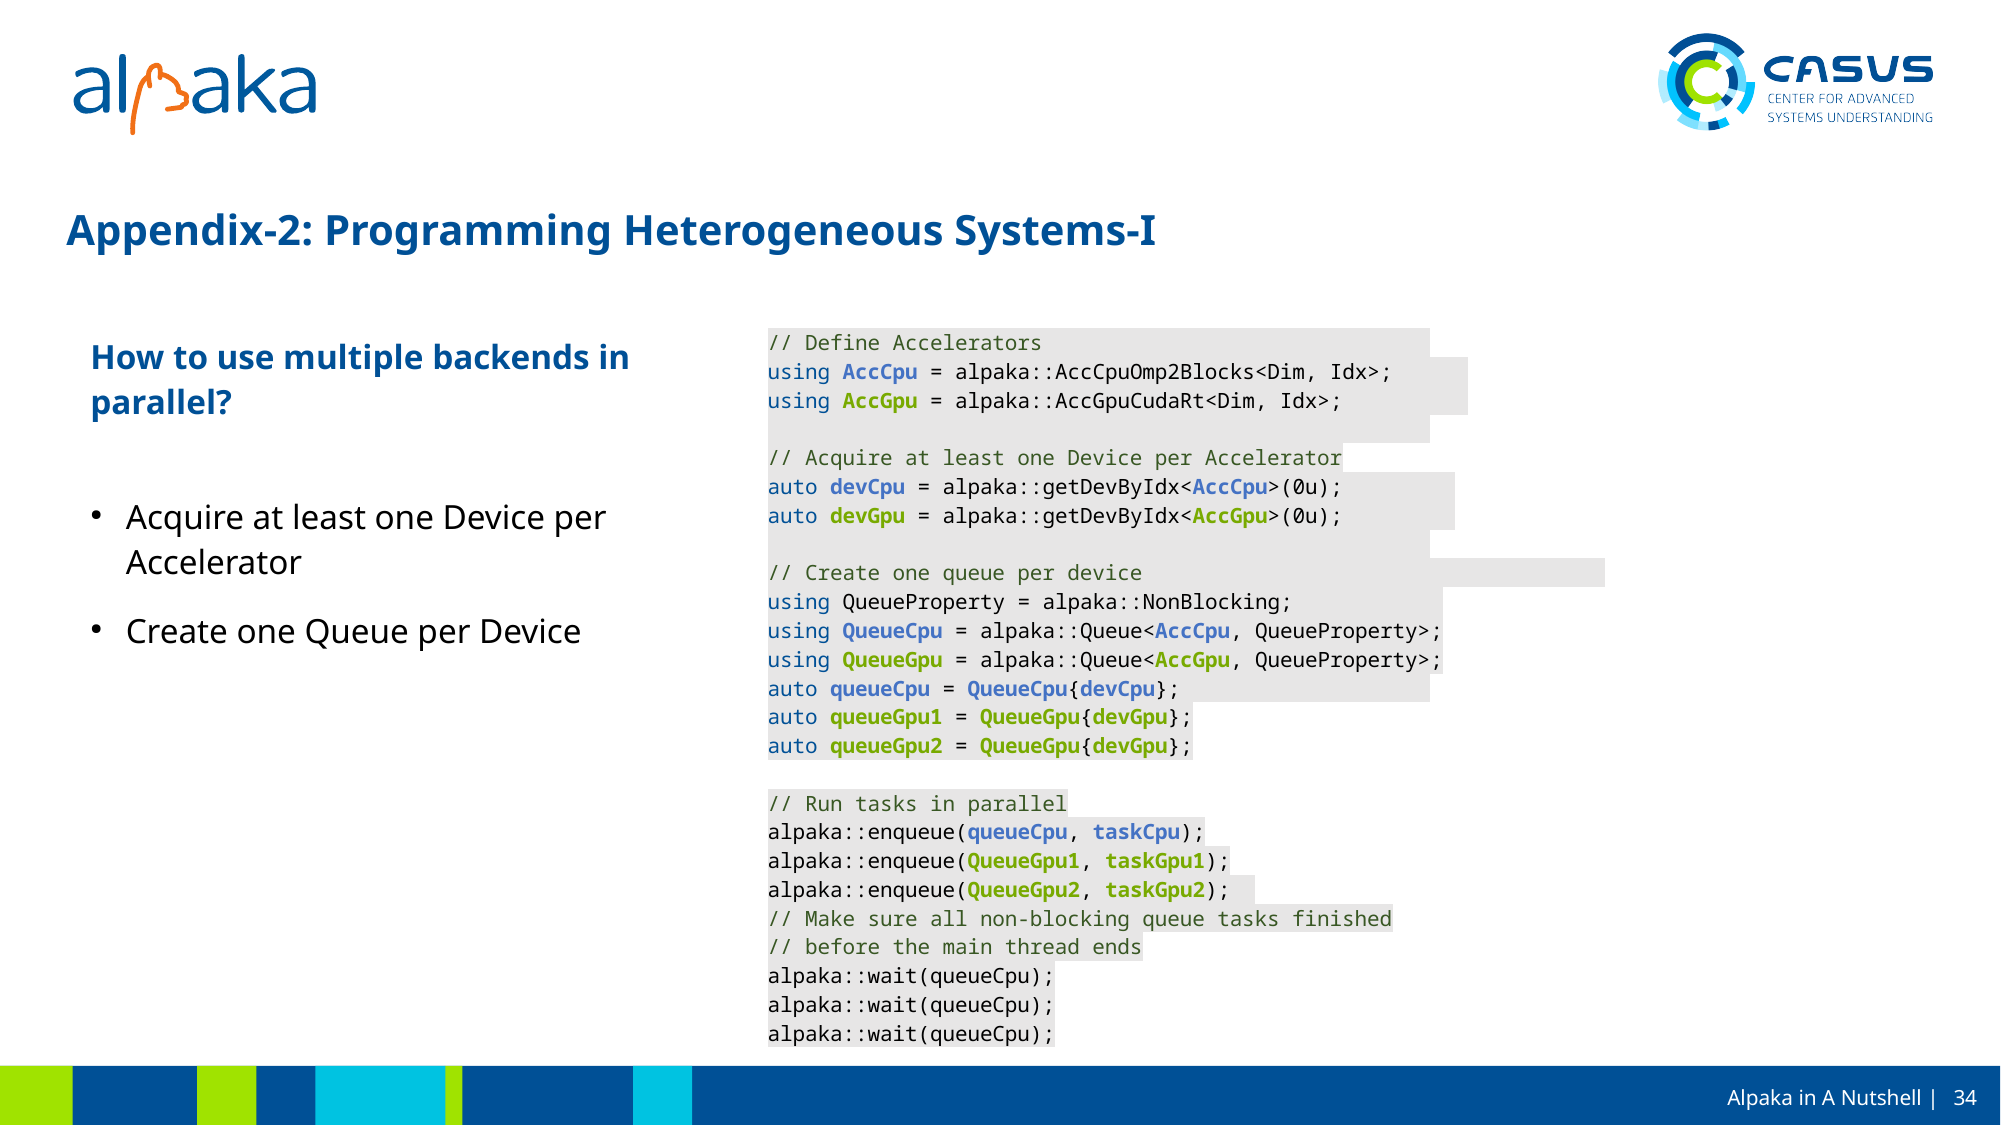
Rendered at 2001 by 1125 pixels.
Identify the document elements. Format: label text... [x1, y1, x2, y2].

picture [72, 53, 317, 136]
list // Define Accelerators using AccCpu = alpaka::AccCpuOmp2Blocks<Dim, Idx>; using AccGpu = alpaka::AccGpuCudaRt<Dim, Idx>; // Acquire at least one Device per Accelerator auto devCpu = alpaka::getDevByIdx<AccCpu>(0u); auto devGpu = alpaka::getDevByIdx<AccGpu>(0u); // Create one queue per device using QueueProperty = alpaka::NonBlocking; using QueueCpu = alpaka::Queue<AccCpu, QueueProperty>; using QueueGpu = alpaka::Queue<AccGpu, QueueProperty>; auto queueCpu = QueueCpu{devCpu}; auto queueGpu1 = QueueGpu{devGpu}; auto queueGpu2 = QueueGpu{devGpu}; // Run tasks in parallel alpaka::enqueue(queueCpu, taskCpu); alpaka::enqueue(QueueGpu1, taskGpu1); alpaka::enqueue(QueueGpu2, taskGpu2); // Make sure all non-blocking queue tasks finished // before the main thread ends alpaka::wait(queueCpu); alpaka::wait(queueCpu); alpaka::wait(queueCpu); [767, 328, 1737, 1052]
list How to use multiple backends in parallel? Acquire at least one Device per Accelerator Create one Queue per Device [90, 334, 727, 997]
title Appendix-2: Programming Heterogeneous Systems-I [55, 195, 1603, 264]
picture [1658, 33, 1933, 131]
